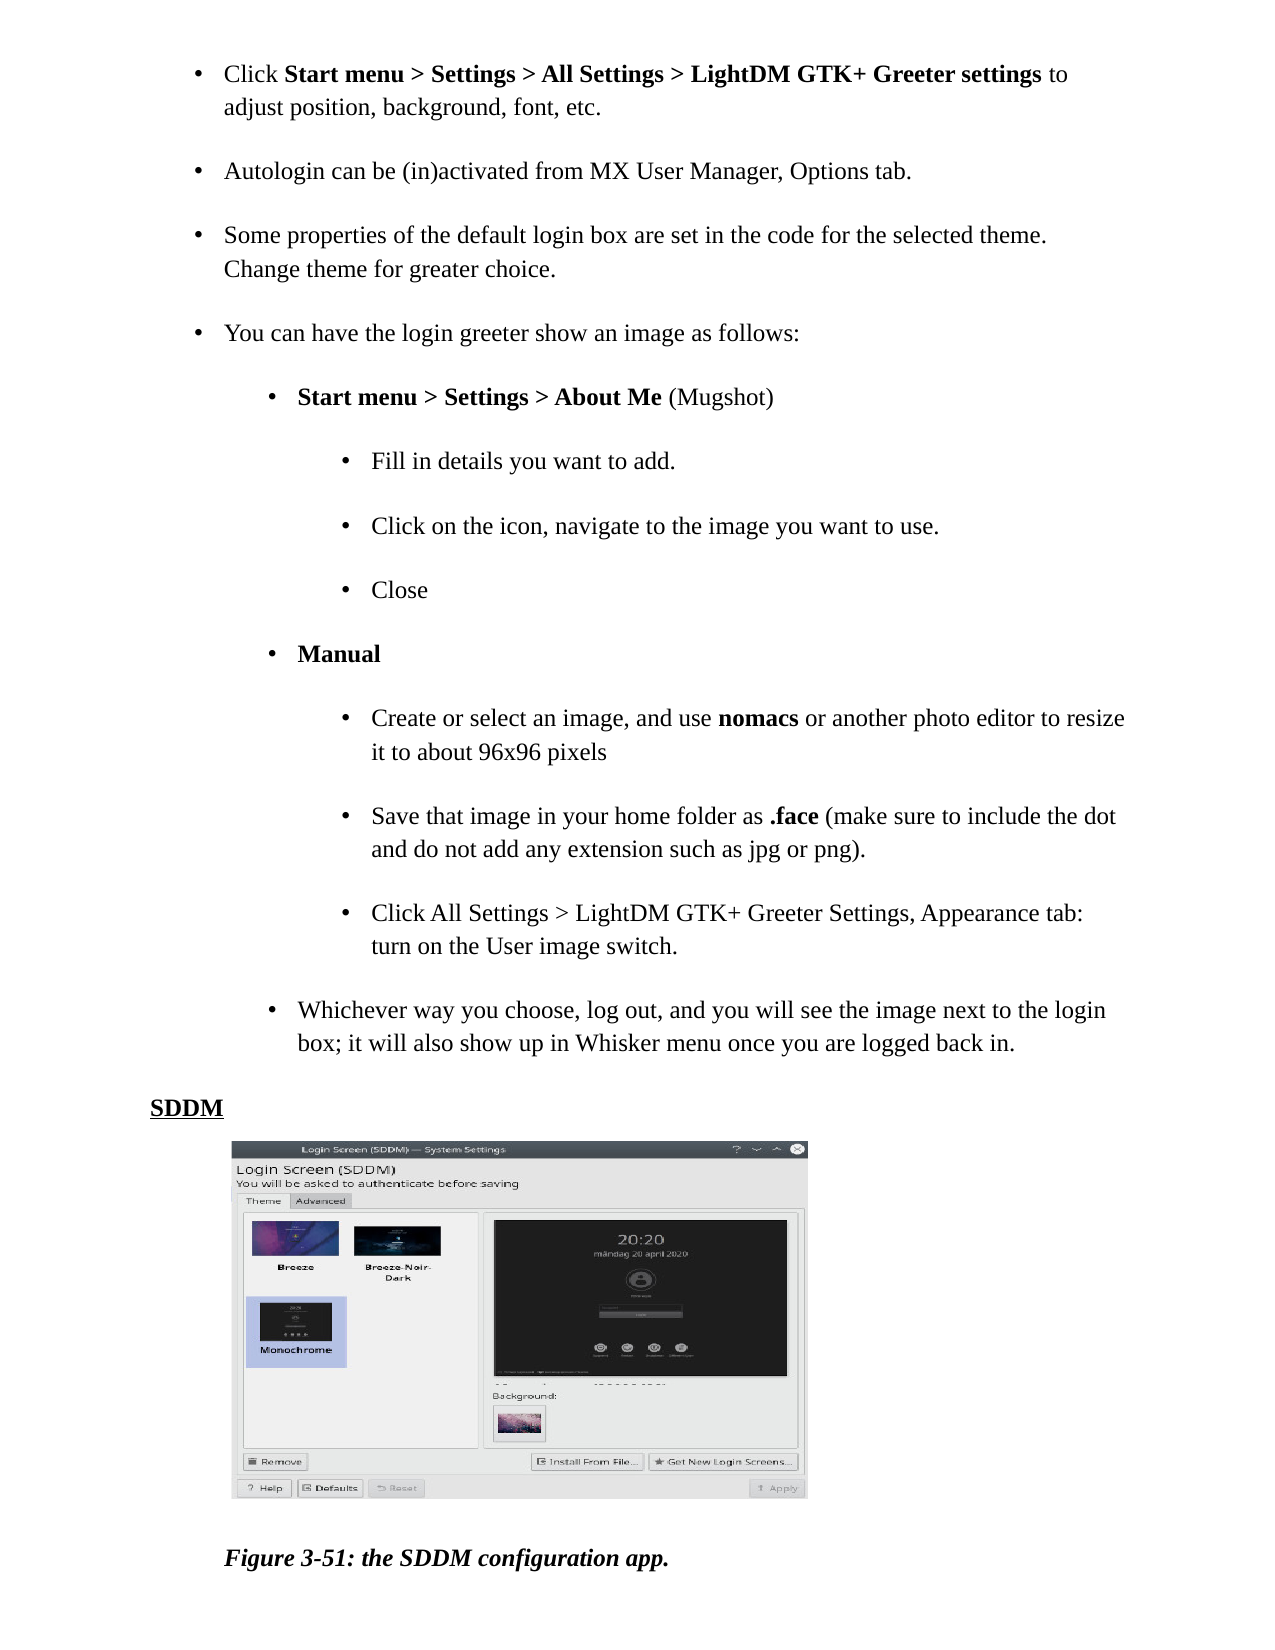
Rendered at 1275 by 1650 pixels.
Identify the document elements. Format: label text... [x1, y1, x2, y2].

list Some properties of the default login box are set in the code for the selected theme. Change theme for greater choice. [194, 221, 1125, 282]
picture [231, 1141, 808, 1499]
list You can have the login greeter show an image as follows: [194, 318, 1125, 347]
list Save that image in your home folder as .face (make sure to include the dot and do not add any extension such as jpg or png). [341, 801, 1125, 863]
text SDDM [150, 1093, 1125, 1121]
list Click All Settings > LightDM GTK+ Greeter Settings, Appearance tab: turn on the User image switch. [341, 898, 1125, 960]
list Click on the icon, navigate to the image you want to use. [341, 511, 1125, 539]
list Autologin can be (in)activated from MX User Manager, Options tab. [194, 156, 1125, 185]
list Fill in details you want to add. [341, 446, 1125, 475]
list Create or select an image, and use nomacs or another photo editor to resize it to about 96x96 pixels [341, 703, 1125, 765]
text Figure 3-51: the SDDM configuration app. [150, 1543, 1125, 1571]
list Start menu > Settings > About Me (Mugshot) [268, 382, 1125, 411]
list Manual [268, 639, 1125, 668]
list Click Start menu > Settings > All Settings > LightDM GTK+ Greeter settings to adjust position, background, font, etc. [194, 59, 1125, 121]
list Close [341, 575, 1125, 604]
list Whichever way you choose, log out, and you will see the image next to the login box; it will also show up in Whisker menu once you are logged back in. [268, 995, 1125, 1057]
